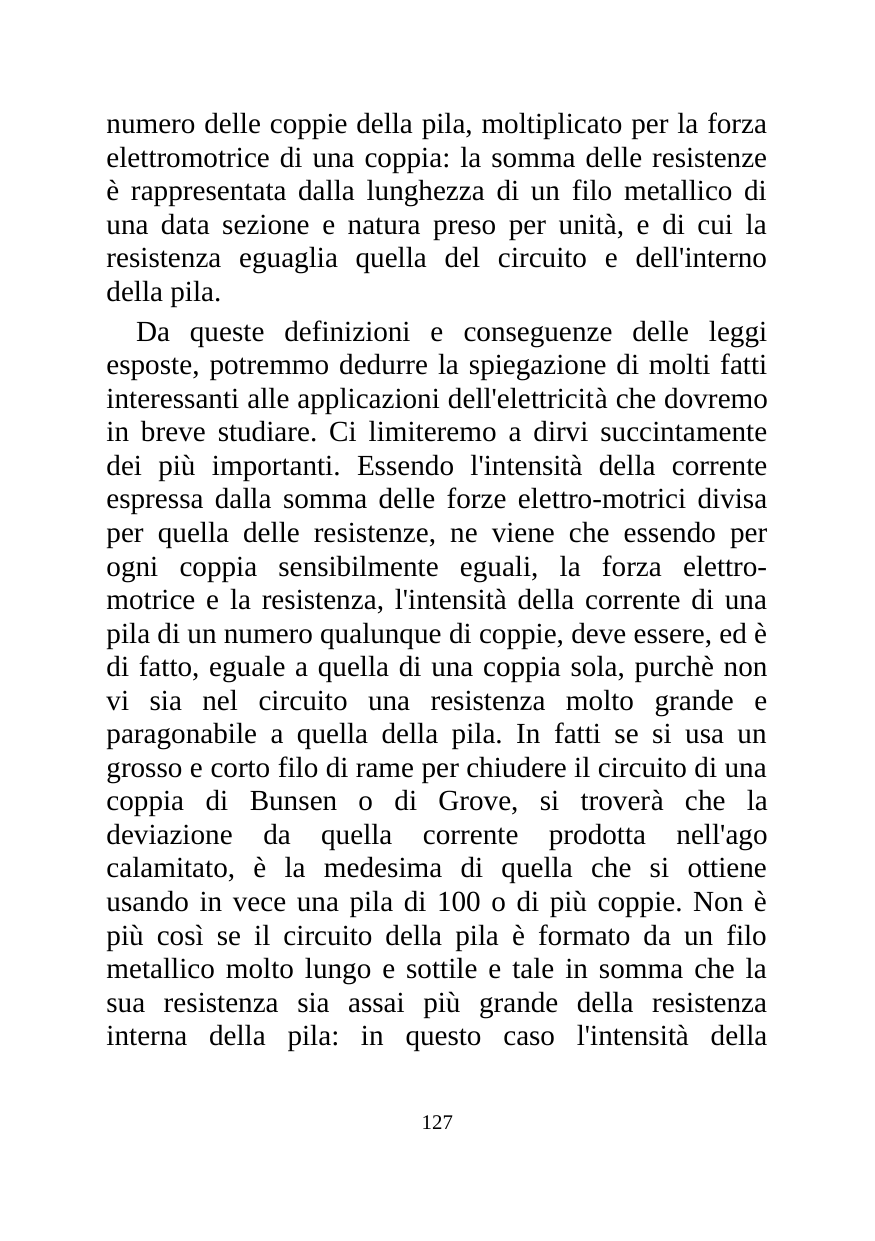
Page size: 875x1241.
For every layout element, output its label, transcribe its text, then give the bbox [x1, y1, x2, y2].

text Da queste definizioni e conseguenze delle leggi esposte, potremmo dedurre la spiegazione di molti fatti interessanti alle applicazioni dell'elettricità che dovremo in breve studiare. Ci limiteremo a dirvi succintamente dei più importanti. Essendo l'intensità della corrente espressa dalla somma delle forze elettro-motrici divisa per quella delle resistenze, ne viene che essendo per ogni coppia sensibilmente eguali, la forza elettro-motrice e la resistenza, l'intensità della corrente di una pila di un numero qualunque di coppie, deve essere, ed è di fatto, eguale a quella di una coppia sola, purchè non vi sia nel circuito una resistenza molto grande e paragonabile a quella della pila. In fatti se si usa un grosso e corto filo di rame per chiudere il circuito di una coppia di Bunsen o di Grove, si troverà che la deviazione da quella corrente prodotta nell'ago calamitato, è la medesima di quella che si ottiene usando in vece una pila di 100 o di più coppie. Non è più così se il circuito della pila è formato da un filo metallico molto lungo e sottile e tale in somma che la sua resistenza sia assai più grande della resistenza interna della pila: in questo caso l'intensità della [106, 314, 768, 1052]
text numero delle coppie della pila, moltiplicato per la forza elettromotrice di una coppia: la somma delle resistenze è rappresentata dalla lunghezza di un filo metallico di una data sezione e natura preso per unità, e di cui la resistenza eguaglia quella del circuito e dell'interno della pila. [106, 106, 768, 307]
